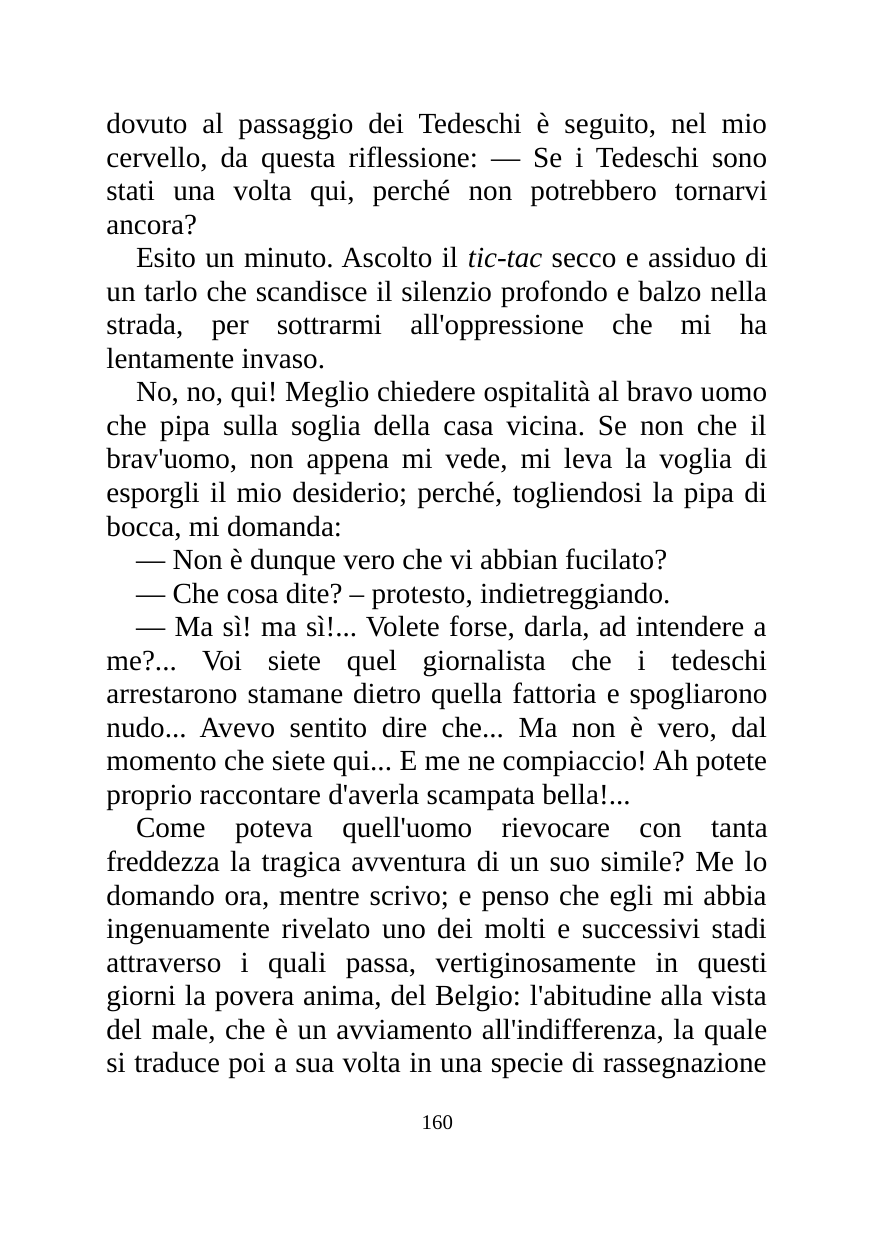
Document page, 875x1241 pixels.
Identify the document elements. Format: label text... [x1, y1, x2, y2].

text No, no, qui! Meglio chiedere ospitalità al bravo uomo che pipa sulla soglia della casa vicina. Se non che il brav'uomo, non appena mi vede, mi leva la voglia di esporgli il mio desiderio; perché, togliendosi la pipa di bocca, mi domanda: [106, 374, 768, 542]
text — Che cosa dite? – protesto, indietreggiando. [106, 576, 768, 609]
text — Non è dunque vero che vi abbian fucilato? [106, 542, 768, 576]
text Come poteva quell'uomo rievocare con tanta freddezza la tragica avventura di un suo simile? Me lo domando ora, mentre scrivo; e penso che egli mi abbia ingenuamente rivelato uno dei molti e successivi stadi attraverso i quali passa, vertiginosamente in questi giorni la povera anima, del Belgio: l'abitudine alla vista del male, che è un avviamento all'indifferenza, la quale si traduce poi a sua volta in una specie di rassegnazione [106, 811, 768, 1079]
text dovuto al passaggio dei Tedeschi è seguito, nel mio cervello, da questa riflessione: — Se i Tedeschi sono stati una volta qui, perché non potrebbero tornarvi ancora? [106, 106, 768, 240]
text — Ma sì! ma sì!... Volete forse, darla, ad intendere a me?... Voi siete quel giornalista che i tedeschi arrestarono stamane dietro quella fattoria e spogliarono nudo... Avevo sentito dire che... Ma non è vero, dal momento che siete qui... E me ne compiaccio! Ah potete proprio raccontare d'averla scampata bella!... [106, 609, 768, 811]
text Esito un minuto. Ascolto il tic-tac secco e assiduo di un tarlo che scandisce il silenzio profondo e balzo nella strada, per sottrarmi all'oppressione che mi ha lentamente invaso. [106, 240, 768, 374]
